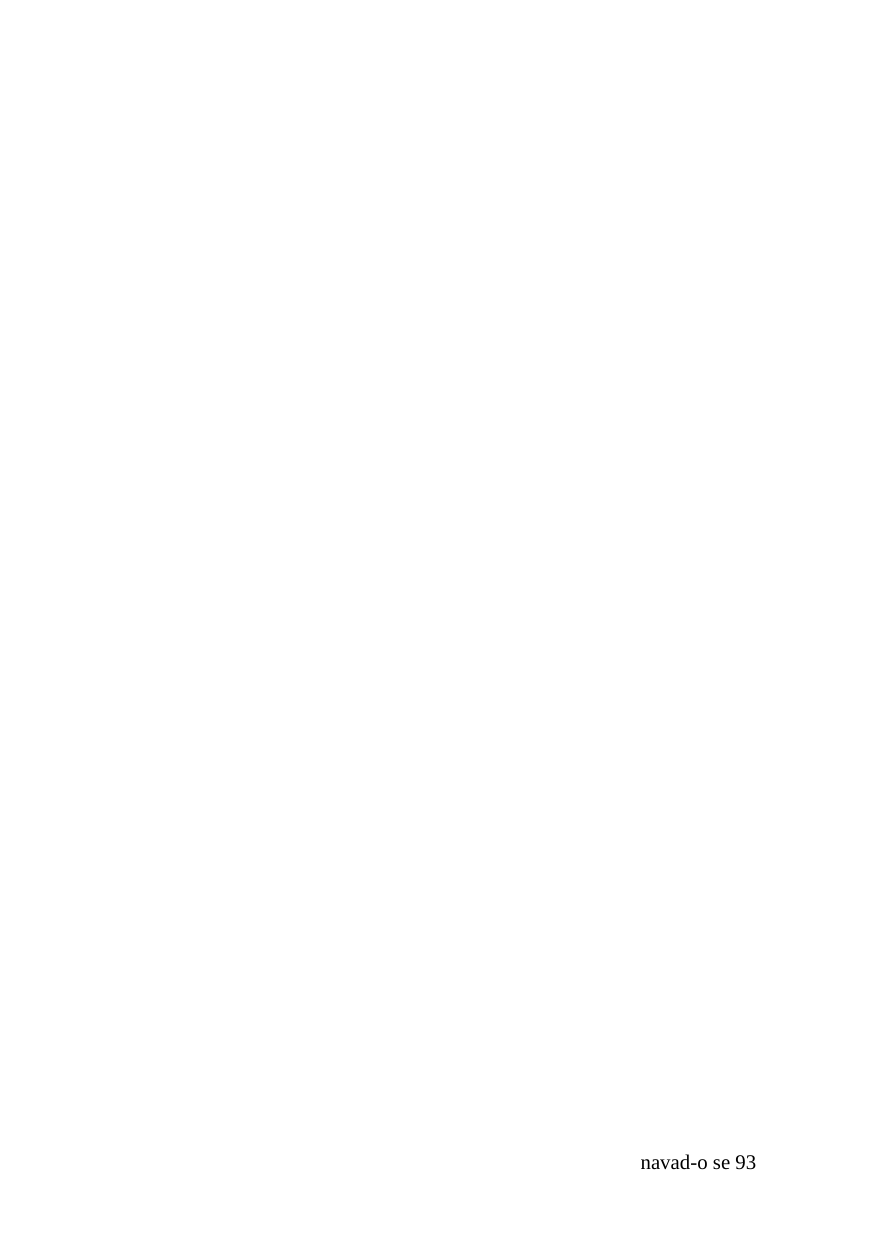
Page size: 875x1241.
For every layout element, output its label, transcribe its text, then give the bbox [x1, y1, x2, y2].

text navad-o se 93 [118, 1150, 756, 1174]
